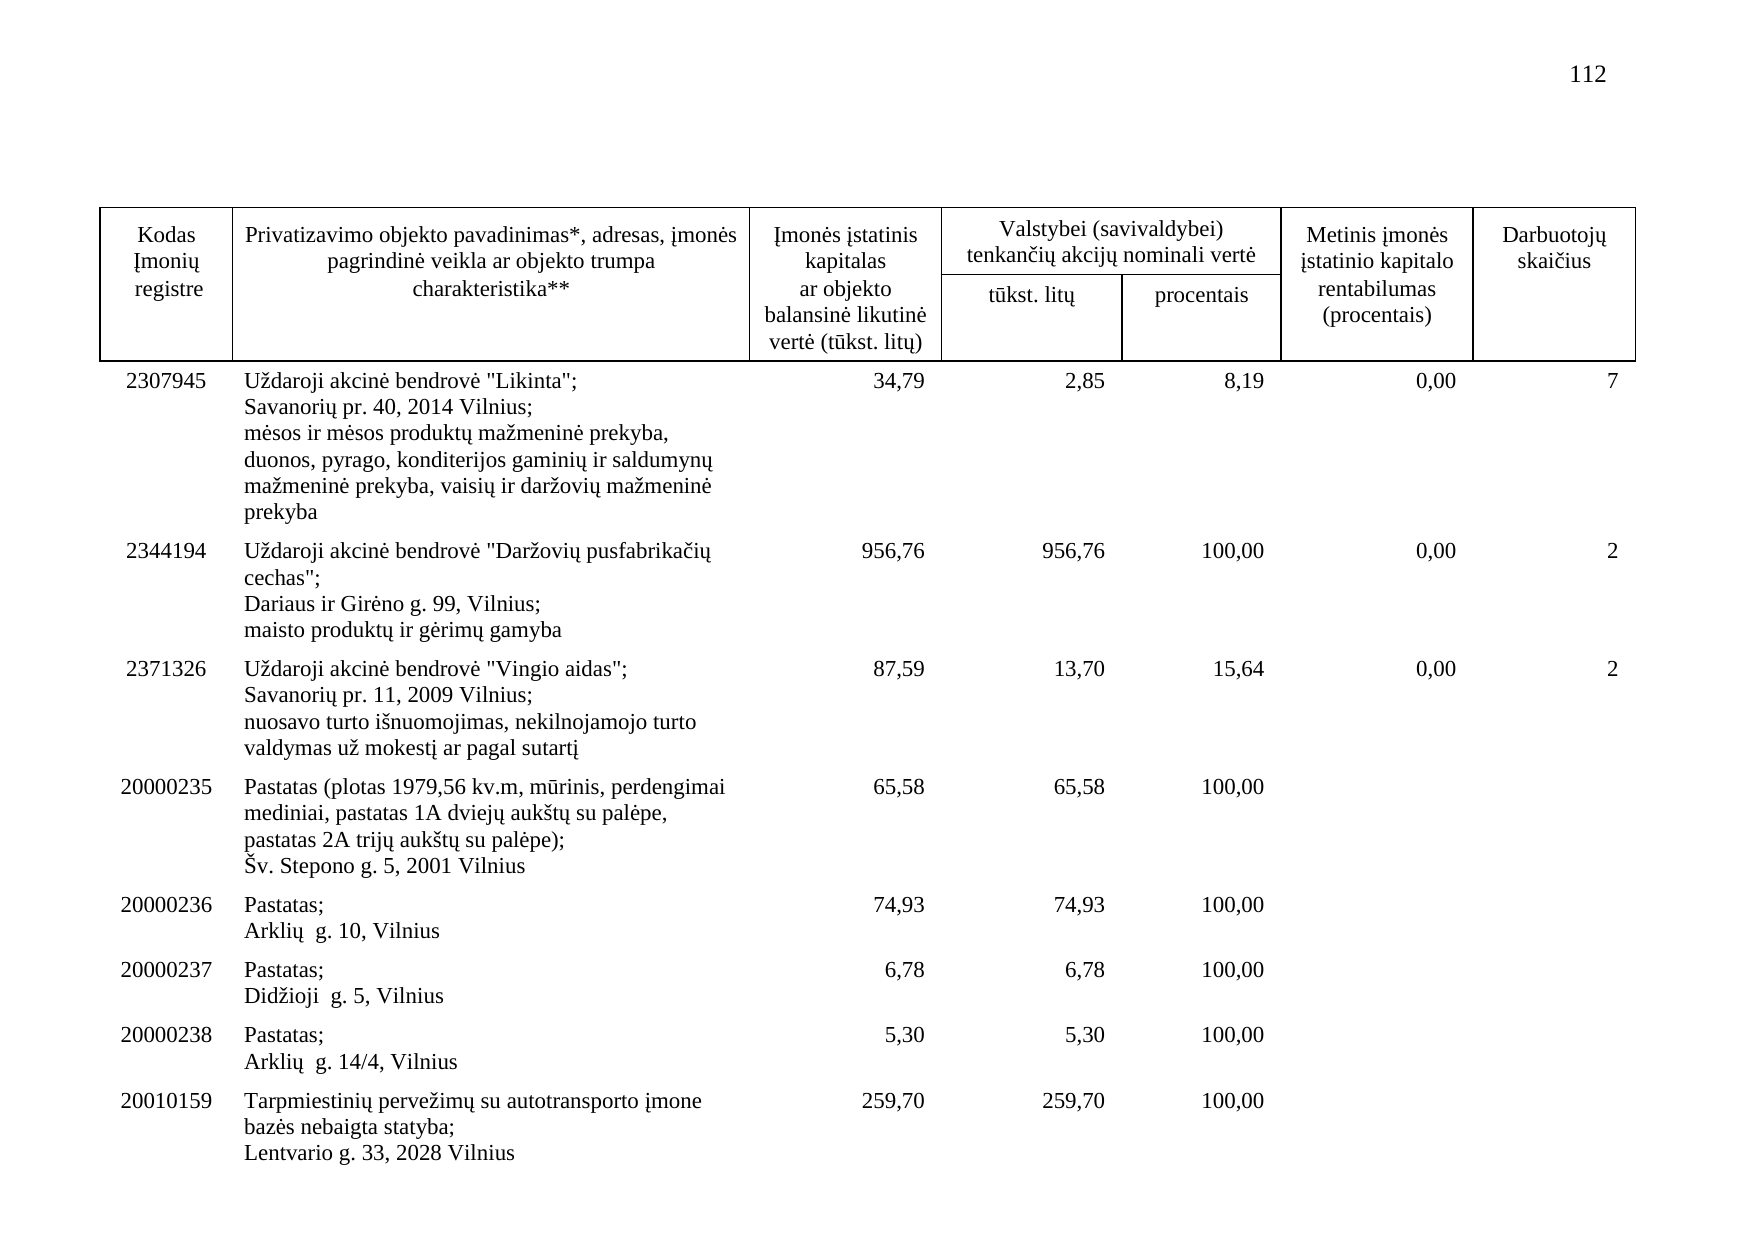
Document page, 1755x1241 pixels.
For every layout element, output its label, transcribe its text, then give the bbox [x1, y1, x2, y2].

table_cell charakteristika** [233, 274, 749, 360]
table_cell 6,78 [941, 950, 1122, 1015]
table_cell procentais [1123, 275, 1280, 360]
table_cell rentabilumas (procentais) [1282, 274, 1472, 360]
table_cell 20000235 [100, 767, 233, 885]
table_cell 20000237 [100, 950, 233, 1015]
table_cell 2344194 [100, 531, 233, 649]
table_cell Pastatas (plotas 1979,56 kv.m, mūrinis, perdengimai mediniai, pastatas 1A dviejų aukštų su palėpe, pastatas 2A trijų aukštų su palėpe); Šv. Stepono g. 5, 2001 Vilnius [233, 767, 749, 885]
table_cell 0,00 [1281, 649, 1473, 767]
table_cell 100,00 [1122, 950, 1281, 1015]
table_cell 20000236 [100, 885, 233, 950]
table_header Įmonės įstatinis kapitalas [750, 208, 941, 273]
table_cell 5,30 [750, 1015, 941, 1080]
table_cell 13,70 [941, 649, 1122, 767]
table_cell 65,58 [750, 767, 941, 885]
table_cell [1473, 950, 1636, 1015]
table_cell 34,79 [750, 362, 941, 531]
table_cell 2307945 [100, 362, 233, 531]
table_cell Uždaroji akcinė bendrovė "Vingio aidas"; Savanorių pr. 11, 2009 Vilnius; nuosavo turto išnuomojimas, nekilnojamojo turto valdymas už mokestį ar pagal sutartį [233, 649, 749, 767]
table_cell 0,00 [1281, 362, 1473, 531]
table_cell 87,59 [750, 649, 941, 767]
table_cell [1281, 950, 1473, 1015]
table_cell 74,93 [750, 885, 941, 950]
table_header Metinis įmonės įstatinio kapitalo [1282, 208, 1472, 273]
table_cell 100,00 [1122, 1015, 1281, 1080]
table_cell Uždaroji akcinė bendrovė "Likinta"; Savanorių pr. 40, 2014 Vilnius; mėsos ir mėsos produktų mažmeninė prekyba, duonos, pyrago, konditerijos gaminių ir saldumynų mažmeninė prekyba, vaisių ir daržovių mažmeninė prekyba [233, 362, 749, 531]
table_cell 0,00 [1281, 531, 1473, 649]
table_cell Pastatas; Arklių g. 14/4, Vilnius [233, 1015, 749, 1080]
table_cell 74,93 [941, 885, 1122, 950]
table_cell Uždaroji akcinė bendrovė "Daržovių pusfabrikačių cechas"; Dariaus ir Girėno g. 99, Vilnius; maisto produktų ir gėrimų gamyba [233, 531, 749, 649]
table_header Valstybei (savivaldybei) tenkančių akcijų nominali vertė [942, 208, 1280, 273]
table_cell 6,78 [750, 950, 941, 1015]
table_cell 100,00 [1122, 885, 1281, 950]
table_cell 956,76 [750, 531, 941, 649]
table_cell ar objekto balansinė likutinė vertė (tūkst. litų) [750, 274, 941, 360]
table_cell 2,85 [941, 362, 1122, 531]
table_cell [1281, 1080, 1473, 1172]
table_cell tūkst. litų [942, 275, 1121, 360]
table_cell 2371326 [100, 649, 233, 767]
table_cell [1281, 1015, 1473, 1080]
table_cell [1473, 885, 1636, 950]
table_cell 100,00 [1122, 531, 1281, 649]
table_cell 100,00 [1122, 767, 1281, 885]
table_cell 2 [1473, 531, 1636, 649]
table_cell [1281, 885, 1473, 950]
table_cell 100,00 [1122, 1080, 1281, 1172]
table_header Kodas Įmonių [101, 208, 232, 273]
table_cell Pastatas; Didžioji g. 5, Vilnius [233, 950, 749, 1015]
table_cell 5,30 [941, 1015, 1122, 1080]
table_cell 8,19 [1122, 362, 1281, 531]
table_cell 15,64 [1122, 649, 1281, 767]
table_cell Pastatas; Arklių g. 10, Vilnius [233, 885, 749, 950]
table_cell 2 [1473, 649, 1636, 767]
table_cell 20000238 [100, 1015, 233, 1080]
table_header Darbuotojų skaičius [1474, 208, 1635, 273]
table_cell 259,70 [750, 1080, 941, 1172]
table_cell [1473, 1015, 1636, 1080]
table_cell 956,76 [941, 531, 1122, 649]
table_cell 7 [1473, 362, 1636, 531]
table_cell 20010159 [100, 1080, 233, 1172]
table_cell registre [101, 274, 232, 360]
table_cell [1473, 1080, 1636, 1172]
table_cell [1474, 274, 1635, 360]
table_cell [1473, 767, 1636, 885]
table_cell Tarpmiestinių pervežimų su autotransporto įmone bazės nebaigta statyba; Lentvario g. 33, 2028 Vilnius [233, 1080, 749, 1172]
table_cell [1281, 767, 1473, 885]
table_cell 259,70 [941, 1080, 1122, 1172]
table_cell 65,58 [941, 767, 1122, 885]
table_header Privatizavimo objekto pavadinimas*, adresas, įmonės pagrindinė veikla ar objekto trumpa [233, 208, 749, 273]
